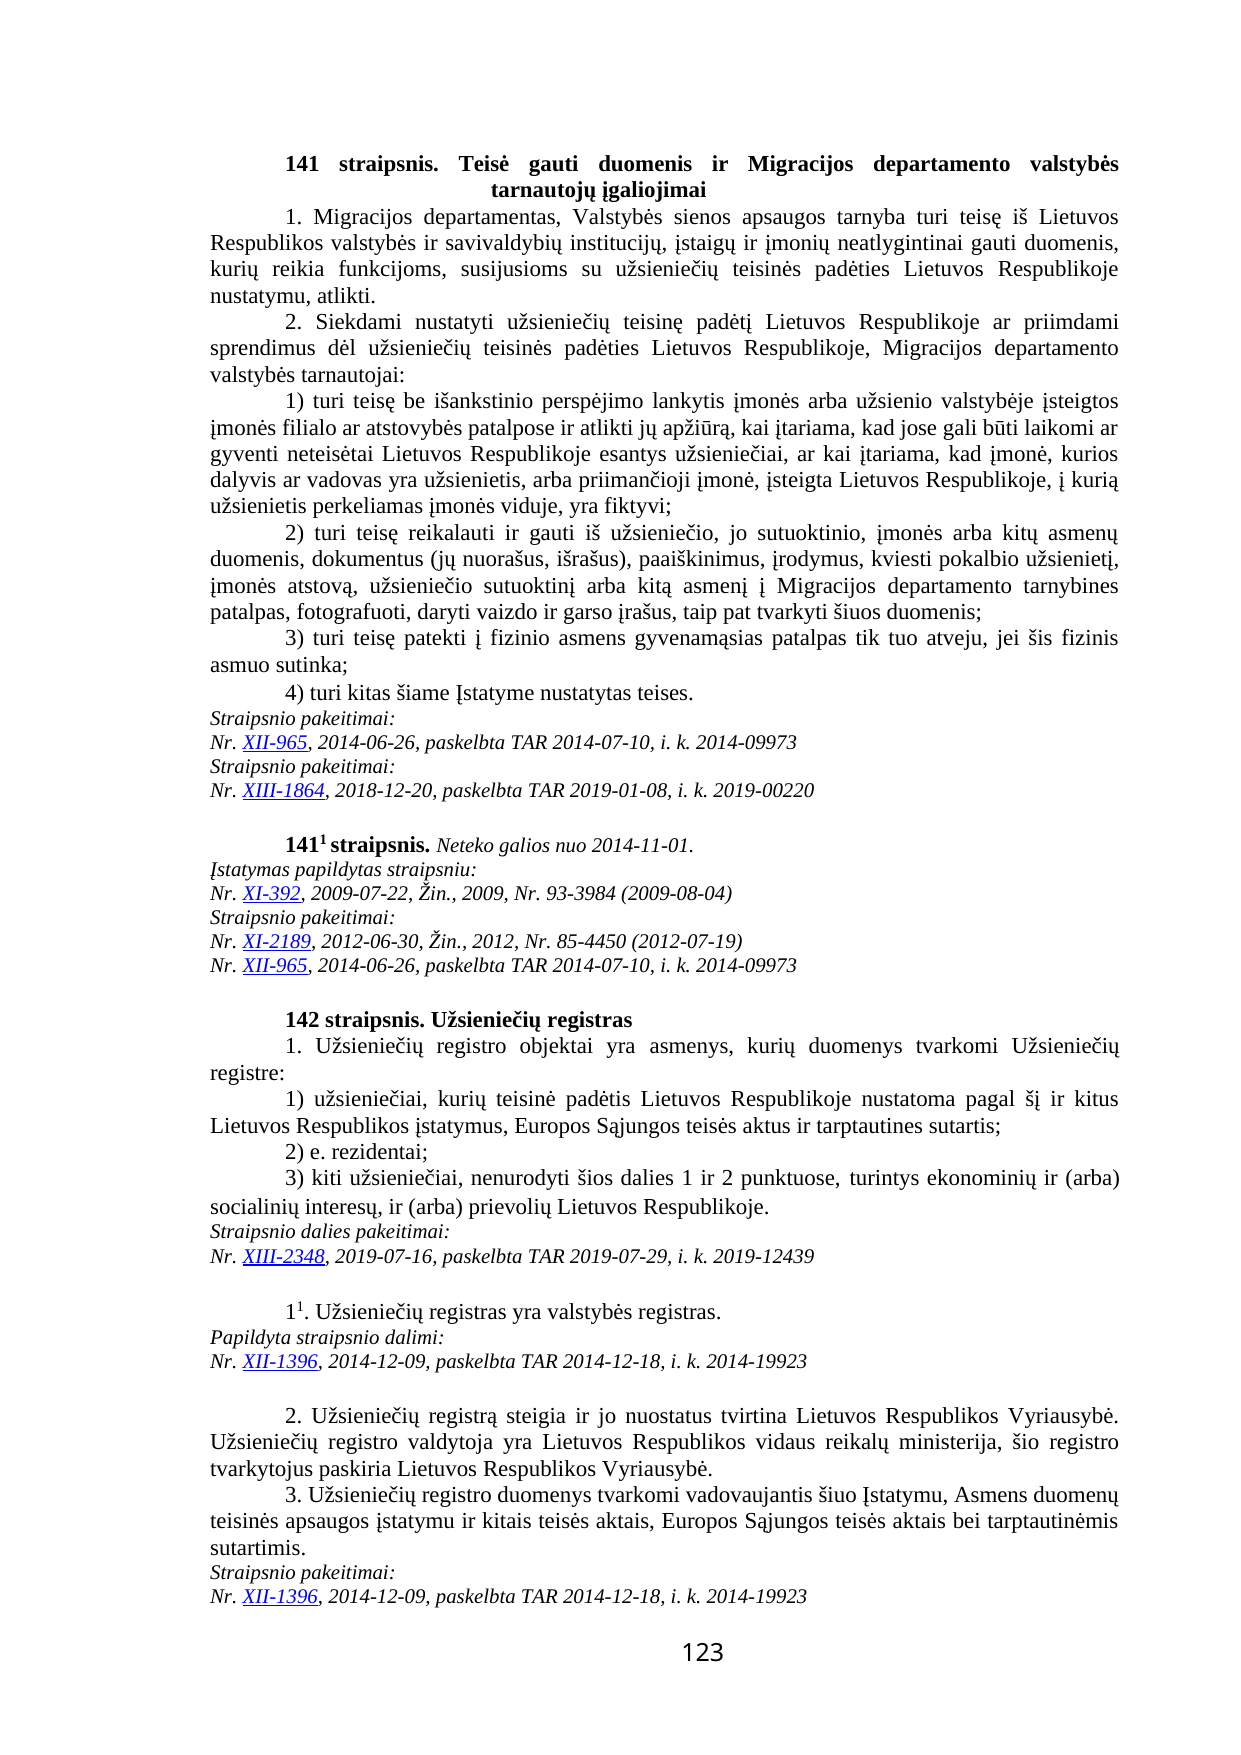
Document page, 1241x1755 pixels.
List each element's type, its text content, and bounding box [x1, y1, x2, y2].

text 3) turi teisę patekti į fizinio asmens gyvenamąsias patalpas tik tuo atveju, jei šis fizinis asmuo sutinka; [210, 624, 1120, 677]
text Nr. XI-2189, 2012-06-30, Žin., 2012, Nr. 85-4450 (2012-07-19) [210, 929, 1120, 953]
text Nr. XII-965, 2014-06-26, paskelbta TAR 2014-07-10, i. k. 2014-09973 [210, 730, 1120, 754]
text Straipsnio pakeitimai: [210, 754, 1120, 778]
text Straipsnio pakeitimai: [210, 706, 1120, 730]
text 2) turi teisę reikalauti ir gauti iš užsieniečio, jo sutuoktinio, įmonės arba kitų asmenų duomenis, dokumentus (jų nuorašus, išrašus), paaiškinimus, įrodymus, kviesti pokalbio užsienietį, įmonės atstovą, užsieniečio sutuoktinį arba kitą asmenį į Migracijos departamento tarnybines patalpas, fotografuoti, daryti vaizdo ir garso įrašus, taip pat tvarkyti šiuos duomenis; [210, 519, 1120, 624]
text Nr. XII-965, 2014-06-26, paskelbta TAR 2014-07-10, i. k. 2014-09973 [210, 953, 1120, 977]
text 1. Užsieniečių registro objektai yra asmenys, kurių duomenys tvarkomi Užsieniečių registre: [210, 1033, 1120, 1085]
text 2. Siekdami nustatyti užsieniečių teisinę padėtį Lietuvos Respublikoje ar priimdami sprendimus dėl užsieniečių teisinės padėties Lietuvos Respublikoje, Migracijos departamento valstybės tarnautojai: [210, 308, 1120, 387]
text Straipsnio pakeitimai: [210, 905, 1120, 929]
text Straipsnio pakeitimai: [210, 1560, 1120, 1584]
text 4) turi kitas šiame Įstatyme nustatytas teises. [210, 677, 1120, 706]
text 1411 straipsnis. Neteko galios nuo 2014-11-01. [210, 831, 1120, 857]
text Įstatymas papildytas straipsniu: [210, 857, 1120, 881]
text 2) e. rezidentai; [210, 1138, 1120, 1164]
text 1) turi teisę be išankstinio perspėjimo lankytis įmonės arba užsienio valstybėje įsteigtos įmonės filialo ar atstovybės patalpose ir atlikti jų apžiūrą, kai įtariama, kad jose gali būti laikomi ar gyventi neteisėtai Lietuvos Respublikoje esantys užsieniečiai, ar kai įtariama, kad įmonė, kurios dalyvis ar vadovas yra užsienietis, arba priimančioji įmonė, įsteigta Lietuvos Respublikoje, į kurią užsienietis perkeliamas įmonės viduje, yra fiktyvi; [210, 387, 1120, 519]
text 11. Užsieniečių registras yra valstybės registras. [210, 1296, 1120, 1325]
text 2. Užsieniečių registrą steigia ir jo nuostatus tvirtina Lietuvos Respublikos Vyriausybė. Užsieniečių registro valdytoja yra Lietuvos Respublikos vidaus reikalų ministerija, šio registro tvarkytojus paskiria Lietuvos Respublikos Vyriausybė. [210, 1402, 1120, 1481]
text Nr. XI-392, 2009-07-22, Žin., 2009, Nr. 93-3984 (2009-08-04) [210, 881, 1120, 905]
text Nr. XIII-2348, 2019-07-16, paskelbta TAR 2019-07-29, i. k. 2019-12439 [210, 1243, 1120, 1268]
text 3) kiti užsieniečiai, nenurodyti šios dalies 1 ir 2 punktuose, turintys ekonominių ir (arba) socialinių interesų, ir (arba) prievolių Lietuvos Respublikoje. [210, 1164, 1120, 1219]
text Papildyta straipsnio dalimi: [210, 1325, 1120, 1349]
text Nr. XII-1396, 2014-12-09, paskelbta TAR 2014-12-18, i. k. 2014-19923 [210, 1349, 1120, 1373]
subtitle 142 straipsnis. Užsieniečių registras [210, 1006, 1120, 1033]
text 3. Užsieniečių registro duomenys tvarkomi vadovaujantis šiuo Įstatymu, Asmens duomenų teisinės apsaugos įstatymu ir kitais teisės aktais, Europos Sąjungos teisės aktais bei tarptautinėmis sutartimis. [210, 1481, 1120, 1560]
text Straipsnio dalies pakeitimai: [210, 1219, 1120, 1243]
text 1. Migracijos departamentas, Valstybės sienos apsaugos tarnyba turi teisę iš Lietuvos Respublikos valstybės ir savivaldybių institucijų, įstaigų ir įmonių neatlygintinai gauti duomenis, kurių reikia funkcijoms, susijusioms su užsieniečių teisinės padėties Lietuvos Respublikoje nustatymu, atlikti. [210, 203, 1120, 308]
text Nr. XII-1396, 2014-12-09, paskelbta TAR 2014-12-18, i. k. 2014-19923 [210, 1584, 1120, 1608]
text Nr. XIII-1864, 2018-12-20, paskelbta TAR 2019-01-08, i. k. 2019-00220 [210, 778, 1120, 802]
text 141 straipsnis. Teisė gauti duomenis ir Migracijos departamento valstybės tarnautojų įgaliojimai [285, 150, 1120, 203]
text 1) užsieniečiai, kurių teisinė padėtis Lietuvos Respublikoje nustatoma pagal šį ir kitus Lietuvos Respublikos įstatymus, Europos Sąjungos teisės aktus ir tarptautines sutartis; [210, 1085, 1120, 1138]
